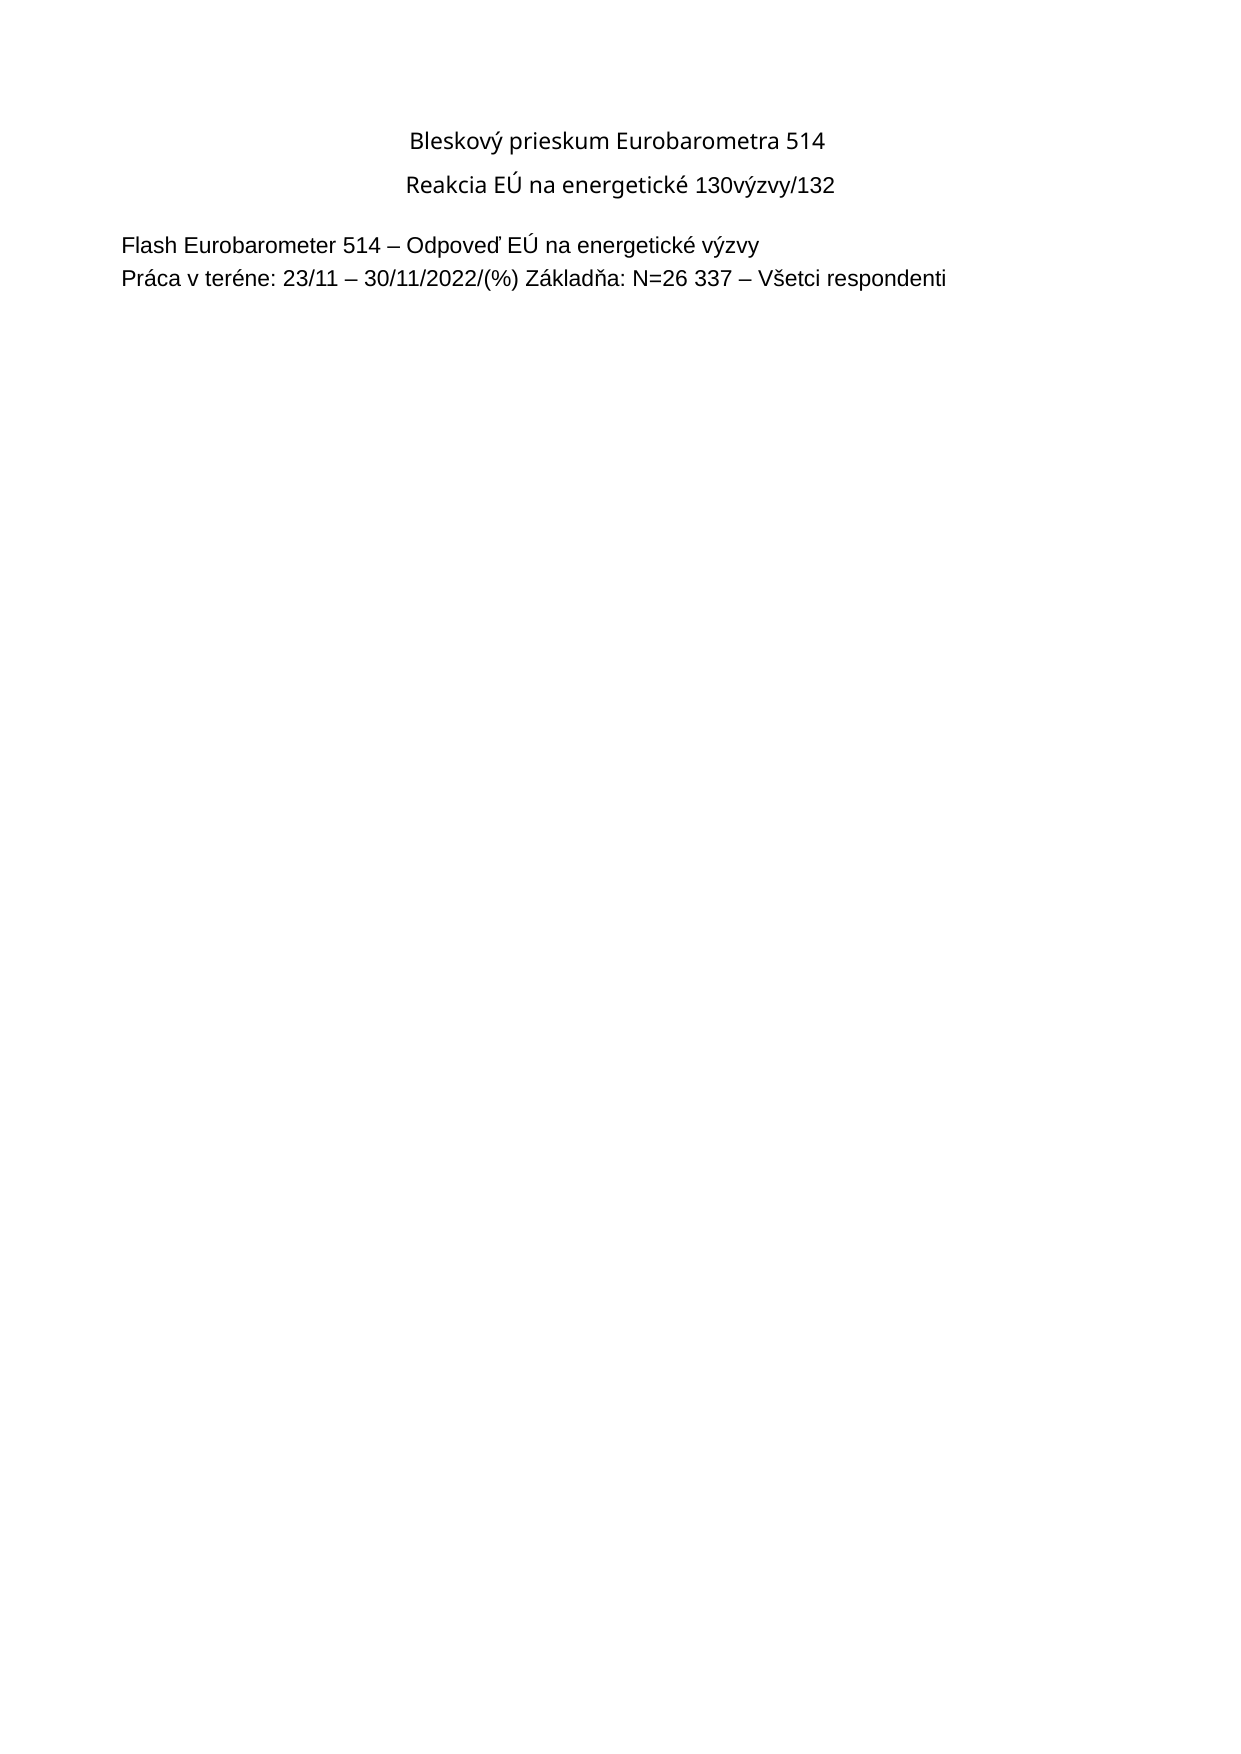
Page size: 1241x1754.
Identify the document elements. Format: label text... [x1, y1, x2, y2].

table_cell Práca v teréne: 23/11 – 30/11/2022/(%) Základňa: N=26 337 – Všetci respondenti [118, 262, 1104, 294]
table_cell Flash Eurobarometer 514 – Odpoveď EÚ na energetické výzvy [118, 230, 1104, 262]
